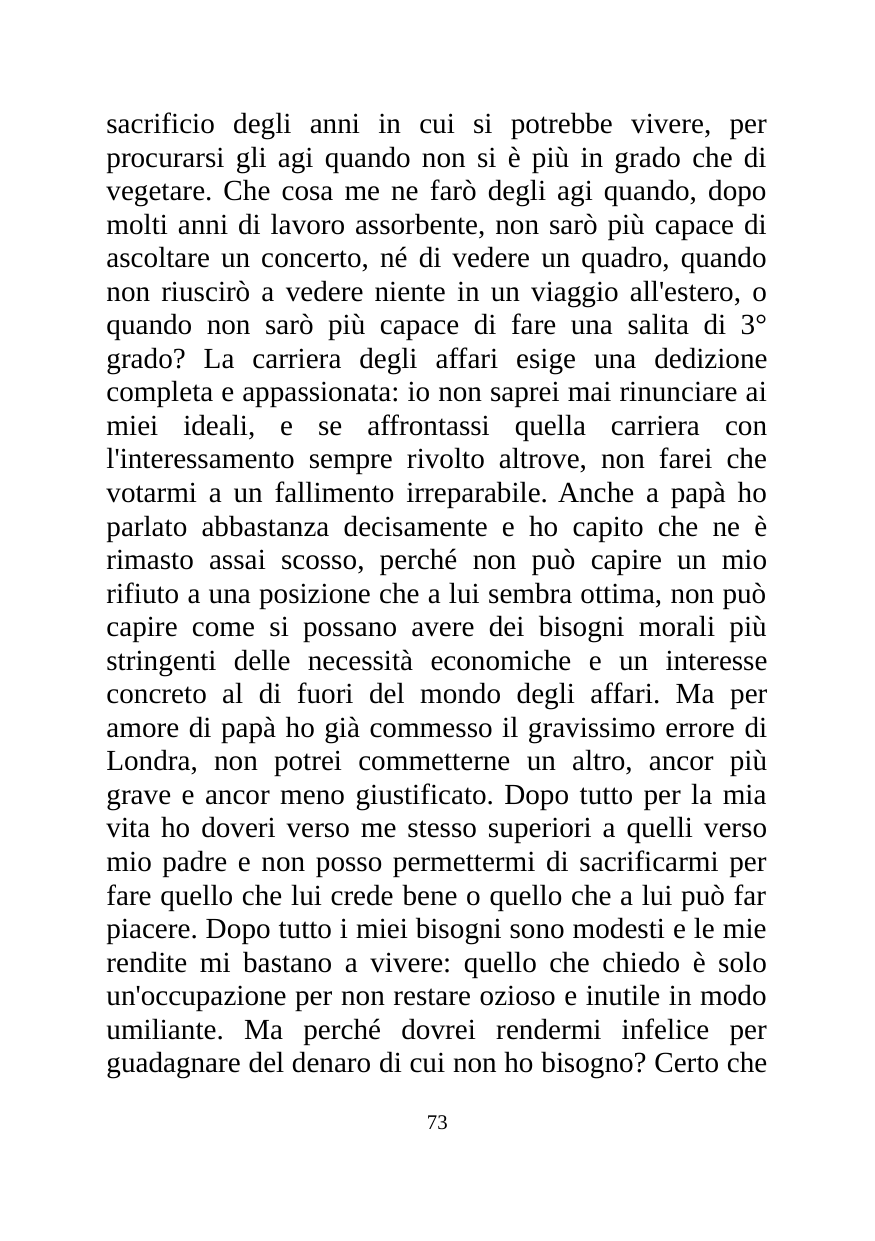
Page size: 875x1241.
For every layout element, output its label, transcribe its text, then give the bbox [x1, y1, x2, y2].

text sacrificio degli anni in cui si potrebbe vivere, per procurarsi gli agi quando non si è più in grado che di vegetare. Che cosa me ne farò degli agi quando, dopo molti anni di lavoro assorbente, non sarò più capace di ascoltare un concerto, né di vedere un quadro, quando non riuscirò a vedere niente in un viaggio all'estero, o quando non sarò più capace di fare una salita di 3° grado? La carriera degli affari esige una dedizione completa e appassionata: io non saprei mai rinunciare ai miei ideali, e se affrontassi quella carriera con l'interessamento sempre rivolto altrove, non farei che votarmi a un fallimento irreparabile. Anche a papà ho parlato abbastanza decisamente e ho capito che ne è rimasto assai scosso, perché non può capire un mio rifiuto a una posizione che a lui sembra ottima, non può capire come si possano avere dei bisogni morali più stringenti delle necessità economiche e un interesse concreto al di fuori del mondo degli affari. Ma per amore di papà ho già commesso il gravissimo errore di Londra, non potrei commetterne un altro, ancor più grave e ancor meno giustificato. Dopo tutto per la mia vita ho doveri verso me stesso superiori a quelli verso mio padre e non posso permettermi di sacrificarmi per fare quello che lui crede bene o quello che a lui può far piacere. Dopo tutto i miei bisogni sono modesti e le mie rendite mi bastano a vivere: quello che chiedo è solo un'occupazione per non restare ozioso e inutile in modo umiliante. Ma perché dovrei rendermi infelice per guadagnare del denaro di cui non ho bisogno? Certo che [106, 106, 768, 1079]
